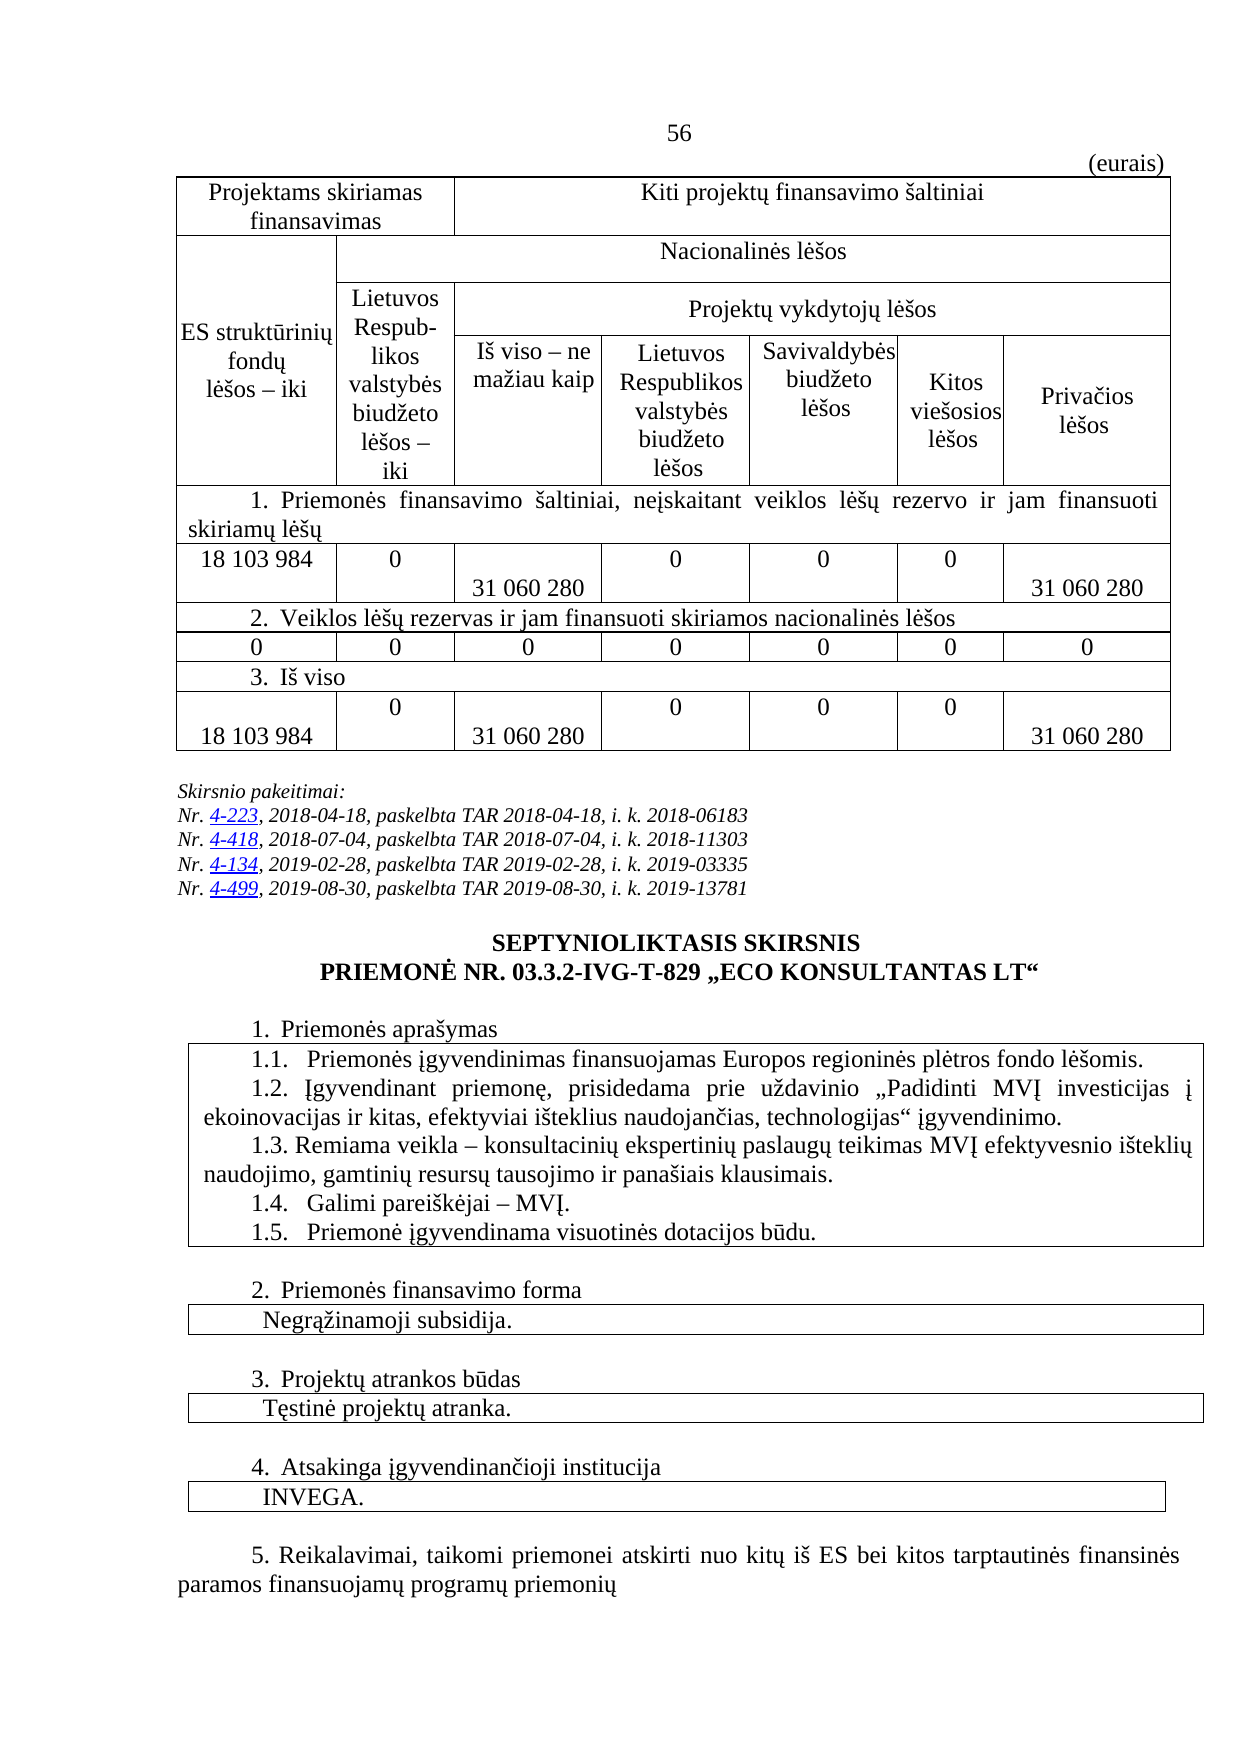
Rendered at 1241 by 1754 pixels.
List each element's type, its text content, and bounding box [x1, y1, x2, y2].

table_cell 0 [337, 692, 454, 749]
table_cell 0 [337, 633, 454, 661]
table_cell 0 [750, 544, 897, 602]
table_header 1.1. Priemonės įgyvendinimas finansuojamas Europos regioninės plėtros fondo lėšomis. [189, 1044, 1203, 1073]
table_cell 0 [337, 544, 454, 602]
text 2. Priemonės finansavimo forma [251, 1275, 1181, 1304]
table_cell Kitos viešosios lėšos [898, 336, 1003, 484]
table_cell 0 [898, 544, 1003, 602]
table_cell 0 [750, 633, 897, 661]
table_header Kiti projektų finansavimo šaltiniai [455, 178, 1170, 235]
table_cell 0 [602, 692, 749, 749]
table_cell Privačios lėšos [1004, 336, 1170, 484]
table_cell Lietuvos Respublikos valstybės biudžeto lėšos [602, 336, 749, 484]
table_cell ES struktūrinių fondų lėšos – iki [177, 236, 336, 484]
table_header INVEGA. [189, 1482, 1165, 1511]
table_cell 0 [1004, 633, 1170, 661]
table_cell 0 [898, 633, 1003, 661]
table_cell 31 060 280 [1004, 544, 1170, 602]
text 5. Reikalavimai, taikomi priemonei atskirti nuo kitų iš ES bei kitos tarptautinės finansinės paramos finansuojamų programų priemonių [177, 1540, 1181, 1598]
text PRIEMONĖ NR. 03.3.2-IVG-T-829 „ECO KONSULTANTAS LT“ [177, 957, 1181, 986]
text SEPTYNIOLIKTASIS SKIRSNIS [177, 928, 1181, 957]
table_cell 18 103 984 [177, 692, 336, 749]
table_cell 0 [602, 544, 749, 602]
table_header Tęstinė projektų atranka. [189, 1394, 1203, 1422]
table_cell 0 [898, 692, 1003, 749]
table_cell Projektų vykdytojų lėšos [455, 283, 1170, 335]
table_header Negrąžinamoji subsidija. [189, 1305, 1203, 1334]
table_cell 1.3. Remiama veikla – konsultacinių ekspertinių paslaugų teikimas MVĮ efektyvesnio išteklių naudojimo, gamtinių resursų tausojimo ir panašiais klausimais. [189, 1131, 1203, 1188]
text 1. Priemonės aprašymas [251, 1014, 1181, 1043]
table_cell Iš viso – ne mažiau kaip [455, 336, 601, 484]
table_cell 18 103 984 [177, 544, 336, 602]
table_cell 0 [177, 633, 336, 661]
table_cell 2. Veiklos lėšų rezervas ir jam finansuoti skiriamos nacionalinės lėšos [177, 603, 1170, 631]
text Nr. 4-499, 2019-08-30, paskelbta TAR 2019-08-30, i. k. 2019-13781 [177, 876, 1181, 899]
text Skirsnio pakeitimai: [177, 779, 1181, 803]
text 3. Projektų atrankos būdas [215, 1364, 1181, 1392]
table_cell Lietuvos Respub-likos valstybės biudžeto lėšos – iki [337, 283, 454, 484]
table_cell 0 [455, 633, 601, 661]
text Nr. 4-134, 2019-02-28, paskelbta TAR 2019-02-28, i. k. 2019-03335 [177, 851, 1181, 876]
text Nr. 4-223, 2018-04-18, paskelbta TAR 2018-04-18, i. k. 2018-06183 [177, 803, 1181, 827]
table_cell 3. Iš viso [177, 662, 1170, 691]
table_cell 1.5. Priemonė įgyvendinama visuotinės dotacijos būdu. [189, 1217, 1203, 1246]
text 4. Atsakinga įgyvendinančioji institucija [215, 1452, 1181, 1481]
table_cell 0 [602, 633, 749, 661]
table_cell 1.2. Įgyvendinant priemonę, prisidedama prie uždavinio „Padidinti MVĮ investicijas į ekoinovacijas ir kitas, efektyviai išteklius naudojančias, technologijas“ įgyvendinimo. [189, 1073, 1203, 1131]
table_header Projektams skiriamas finansavimas [177, 178, 454, 235]
table_cell 31 060 280 [455, 692, 601, 749]
table_cell 31 060 280 [455, 544, 601, 602]
table_cell Savivaldybės biudžeto lėšos [750, 336, 897, 484]
table_cell 31 060 280 [1004, 692, 1170, 749]
table_cell Nacionalinės lėšos [337, 236, 1170, 282]
text Nr. 4-418, 2018-07-04, paskelbta TAR 2018-07-04, i. k. 2018-11303 [177, 827, 1181, 851]
text (eurais) [251, 148, 1181, 176]
table_cell 1. Priemonės finansavimo šaltiniai, neįskaitant veiklos lėšų rezervo ir jam finansuoti skiriamų lėšų [177, 486, 1170, 543]
table_cell 1.4. Galimi pareiškėjai – MVĮ. [189, 1188, 1203, 1217]
table_cell 0 [750, 692, 897, 749]
